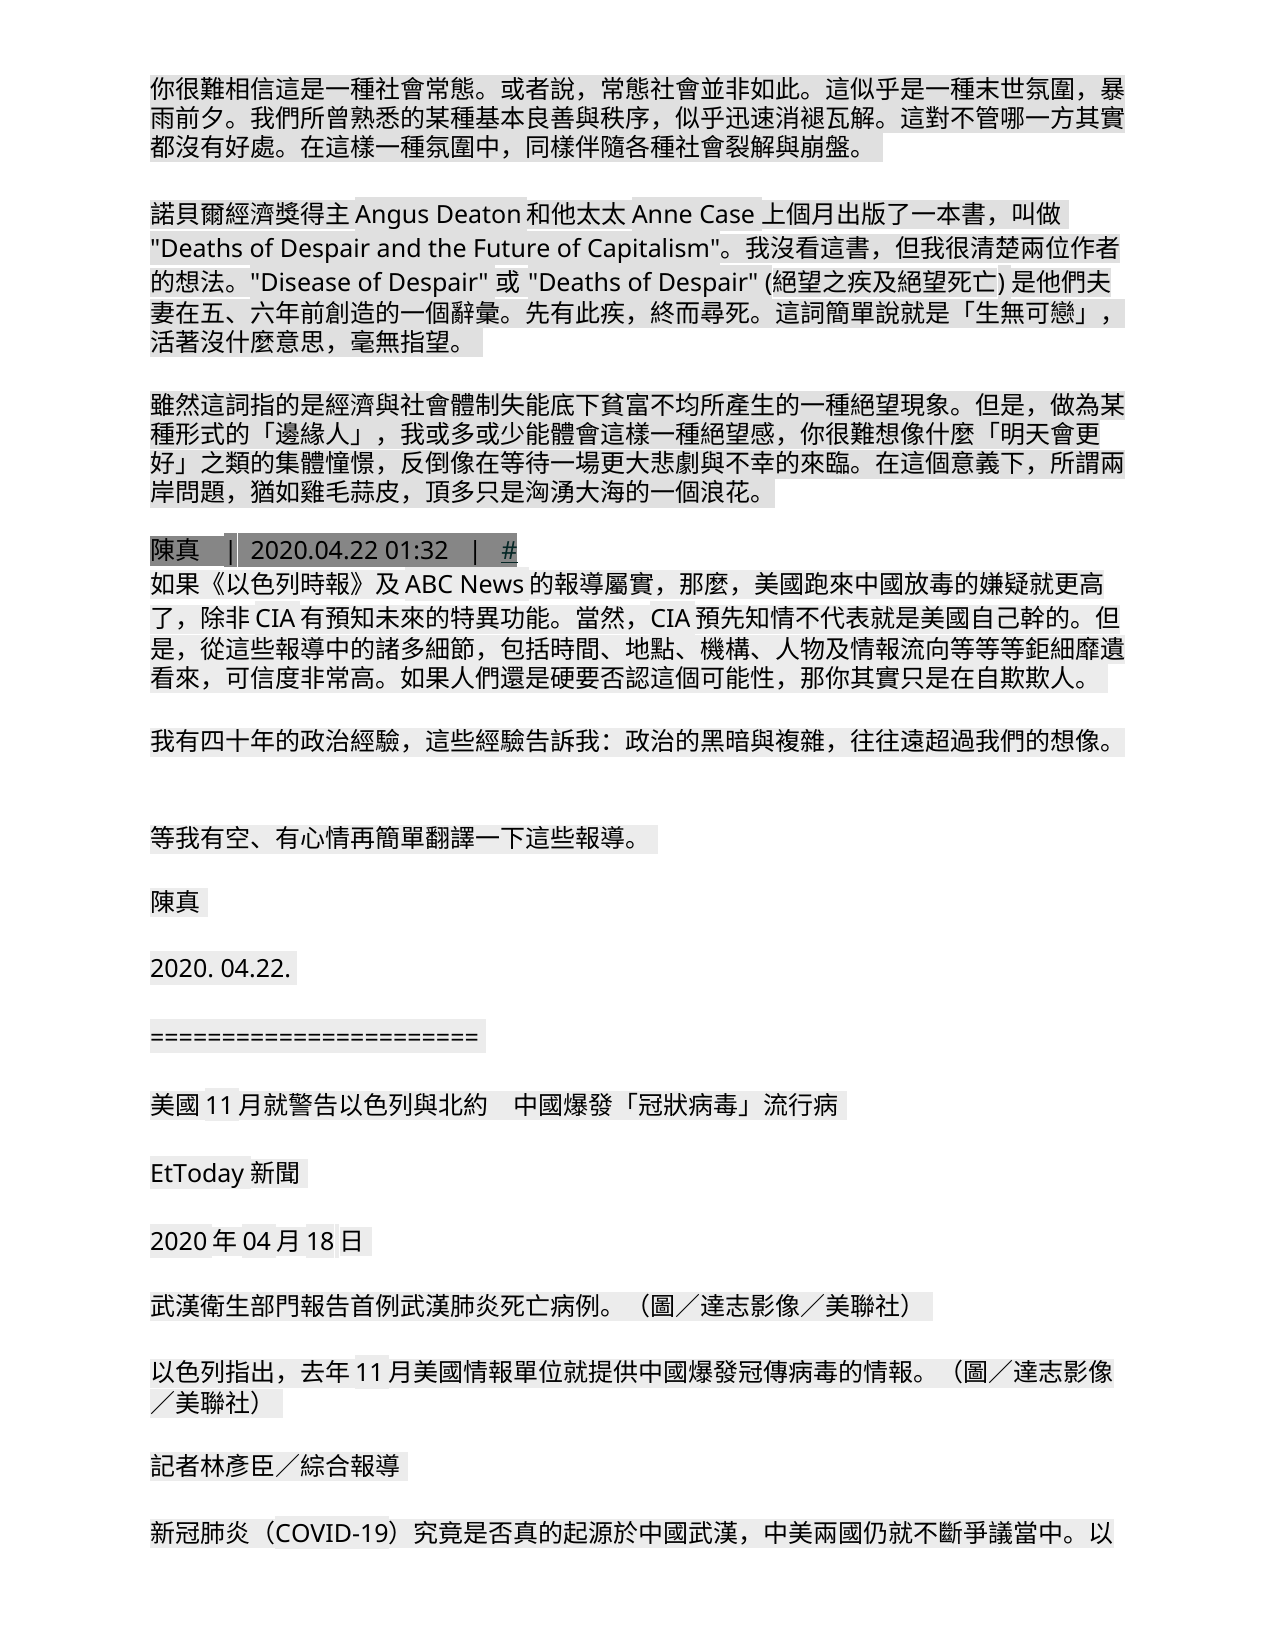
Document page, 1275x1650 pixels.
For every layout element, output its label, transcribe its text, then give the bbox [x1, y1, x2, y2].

text 陳真 | 2020.04.22 01:32 | # [150, 533, 1125, 567]
text 你很難相信這是一種社會常態。或者說，常態社會並非如此。這似乎是一種末世氛圍，暴雨前夕。我們所曾熟悉的某種基本良善與秩序，似乎迅速消褪瓦解。這對不管哪一方其實都沒有好處。在這樣一種氛圍中，同樣伴隨各種社會裂解與崩盤。 諾貝爾經濟獎得主Angus Deaton和他太太Anne Case 上個月出版了一本書，叫做 "Deaths of Despair and the Future of Capitalism"。我沒看這書，但我很清楚兩位作者的想法。"Disease of Despair" 或 "Deaths of Despair" (絕望之疾及絕望死亡) 是他們夫妻在五、六年前創造的一個辭彙。先有此疾，終而尋死。這詞簡單說就是「生無可戀」，活著沒什麼意思，毫無指望。 雖然這詞指的是經濟與社會體制失能底下貧富不均所產生的一種絕望現象。但是，做為某種形式的「邊緣人」，我或多或少能體會這樣一種絕望感，你很難想像什麼「明天會更好」之類的集體憧憬，反倒像在等待一場更大悲劇與不幸的來臨。在這個意義下，所謂兩岸問題，猶如雞毛蒜皮，頂多只是洶湧大海的一個浪花。 [150, 75, 1125, 508]
text 如果《以色列時報》及ABC News的報導屬實，那麼，美國跑來中國放毒的嫌疑就更高了，除非CIA有預知未來的特異功能。當然，CIA預先知情不代表就是美國自己幹的。但是，從這些報導中的諸多細節，包括時間、地點、機構、人物及情報流向等等等鉅細靡遺看來，可信度非常高。如果人們還是硬要否認這個可能性，那你其實只是在自欺欺人。 我有四十年的政治經驗，這些經驗告訴我：政治的黑暗與複雜，往往遠超過我們的想像。 等我有空、有心情再簡單翻譯一下這些報導。 陳真 2020. 04.22. ======================= 美國11月就警告以色列與北約 中國爆發「冠狀病毒」流行病 EtToday 新聞 2020年04月18日 武漢衛生部門報告首例武漢肺炎死亡病例。（圖／達志影像／美聯社） 以色列指出，去年11月美國情報單位就提供中國爆發冠傳病毒的情報。（圖／達志影像／美聯社） 記者林彥臣／綜合報導 新冠肺炎（COVID-19）究竟是否真的起源於中國武漢，中美兩國仍就不斷爭議當中。以 [150, 567, 1125, 1549]
